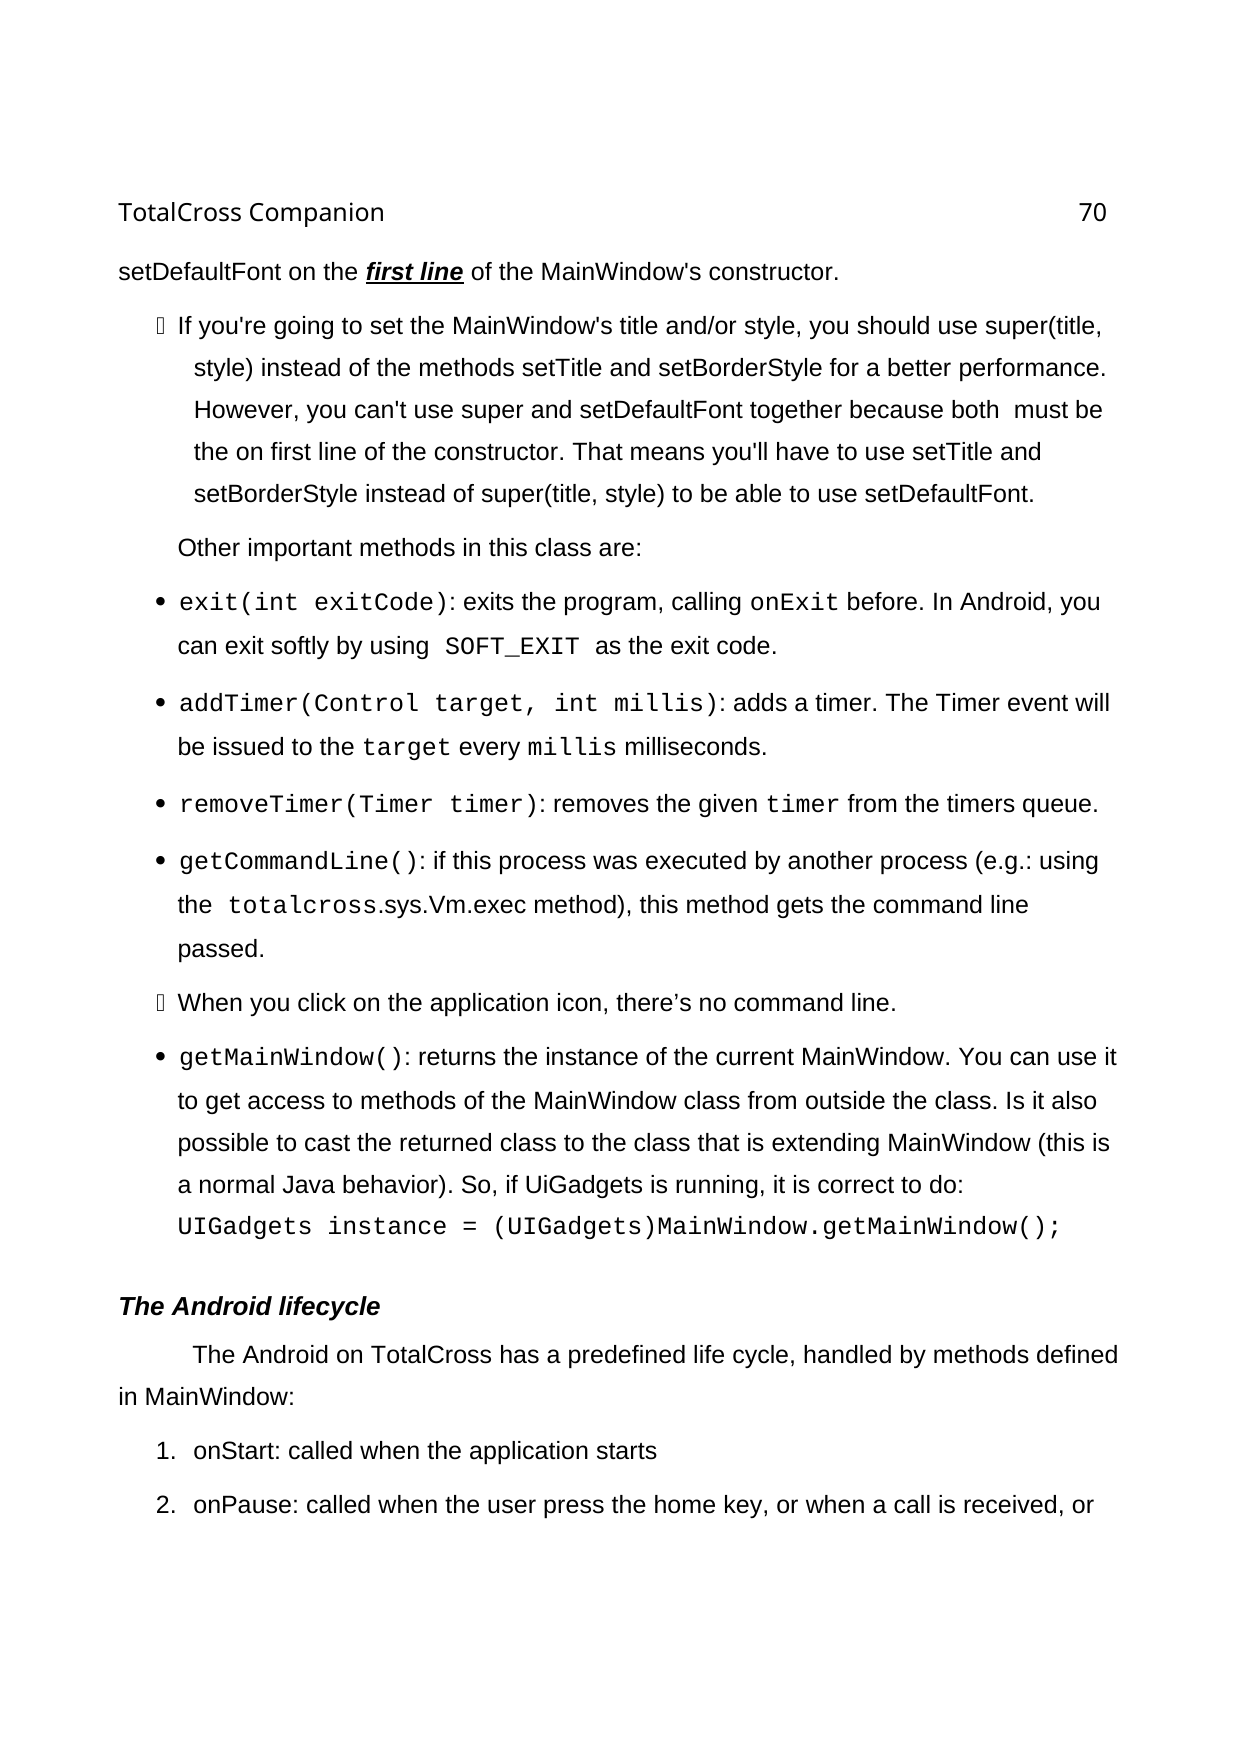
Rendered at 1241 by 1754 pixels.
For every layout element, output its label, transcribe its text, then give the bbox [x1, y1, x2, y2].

list addTimer(Control target, int millis): adds a timer. The Timer event will be issued to the target every millis milliseconds. [156, 689, 1122, 763]
list onPause: called when the user press the home key, or when a call is received, or [156, 1491, 1122, 1519]
list exit(int exitCode): exits the program, calling onExit before. In Android, you can exit softly by using SOFT_EXIT as the exit code. [156, 588, 1122, 662]
list getCommandLine(): if this process was executed by another process (e.g.: using the totalcross.sys.Vm.exec method), this method gets the command line passed. [156, 847, 1122, 963]
text Other important methods in this class are: [118, 534, 1122, 562]
list removeTimer(Timer timer): removes the given timer from the timers queue. [156, 790, 1122, 820]
list getMainWindow(): returns the instance of the current MainWindow. You can use it to get access to methods of the MainWindow class from outside the class. Is it also possible to cast the returned class to the class that is extending MainWindow (this is a normal Java behavior). So, if UiGadgets is running, it is correct to do: UIGadgets instance = (UIGadgets)MainWindow.getMainWindow(); [156, 1043, 1122, 1242]
text setDefaultFont on the first line of the MainWindow's constructor. [118, 258, 1122, 286]
subtitle The Android lifecycle [118, 1291, 1122, 1320]
list onStart: called when the application starts [156, 1437, 1122, 1465]
text The Android on TotalCross has a predefined life cycle, handled by methods defined in MainWindow: [118, 1341, 1122, 1411]
list When you click on the application icon, there’s no command line. [156, 989, 1122, 1017]
list If you're going to set the MainWindow's title and/or style, you should use super(title, style) instead of the methods setTitle and setBorderStyle for a better performance. However, you can't use super and setDefaultFont together because both must be the on first line of the constructor. That means you'll have to use setTitle and setBorderStyle instead of super(title, style) to be able to use setDefaultFont. [156, 312, 1122, 508]
